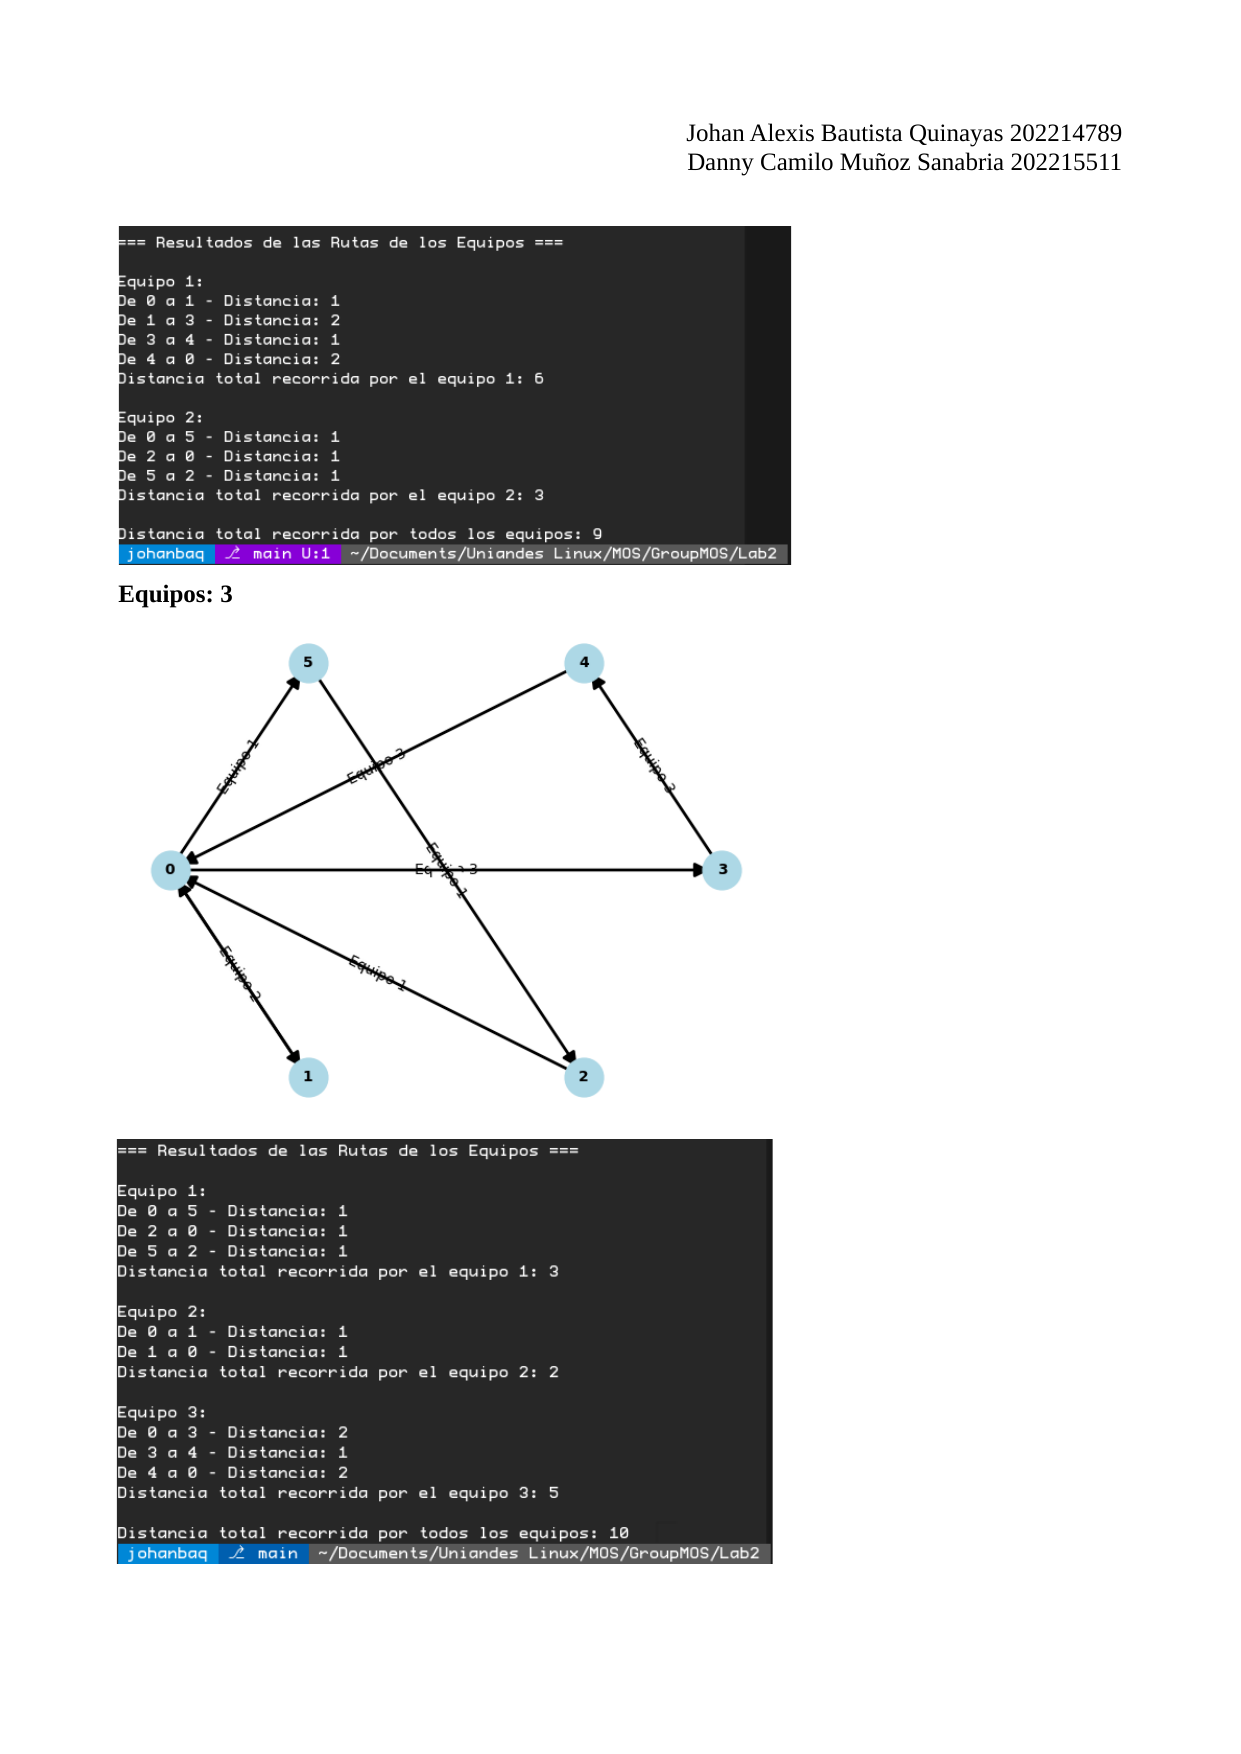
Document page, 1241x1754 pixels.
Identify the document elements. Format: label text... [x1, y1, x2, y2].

picture [116, 1139, 773, 1564]
picture [112, 620, 780, 1121]
text Equipos: 3 [118, 579, 1122, 608]
picture [118, 226, 792, 565]
